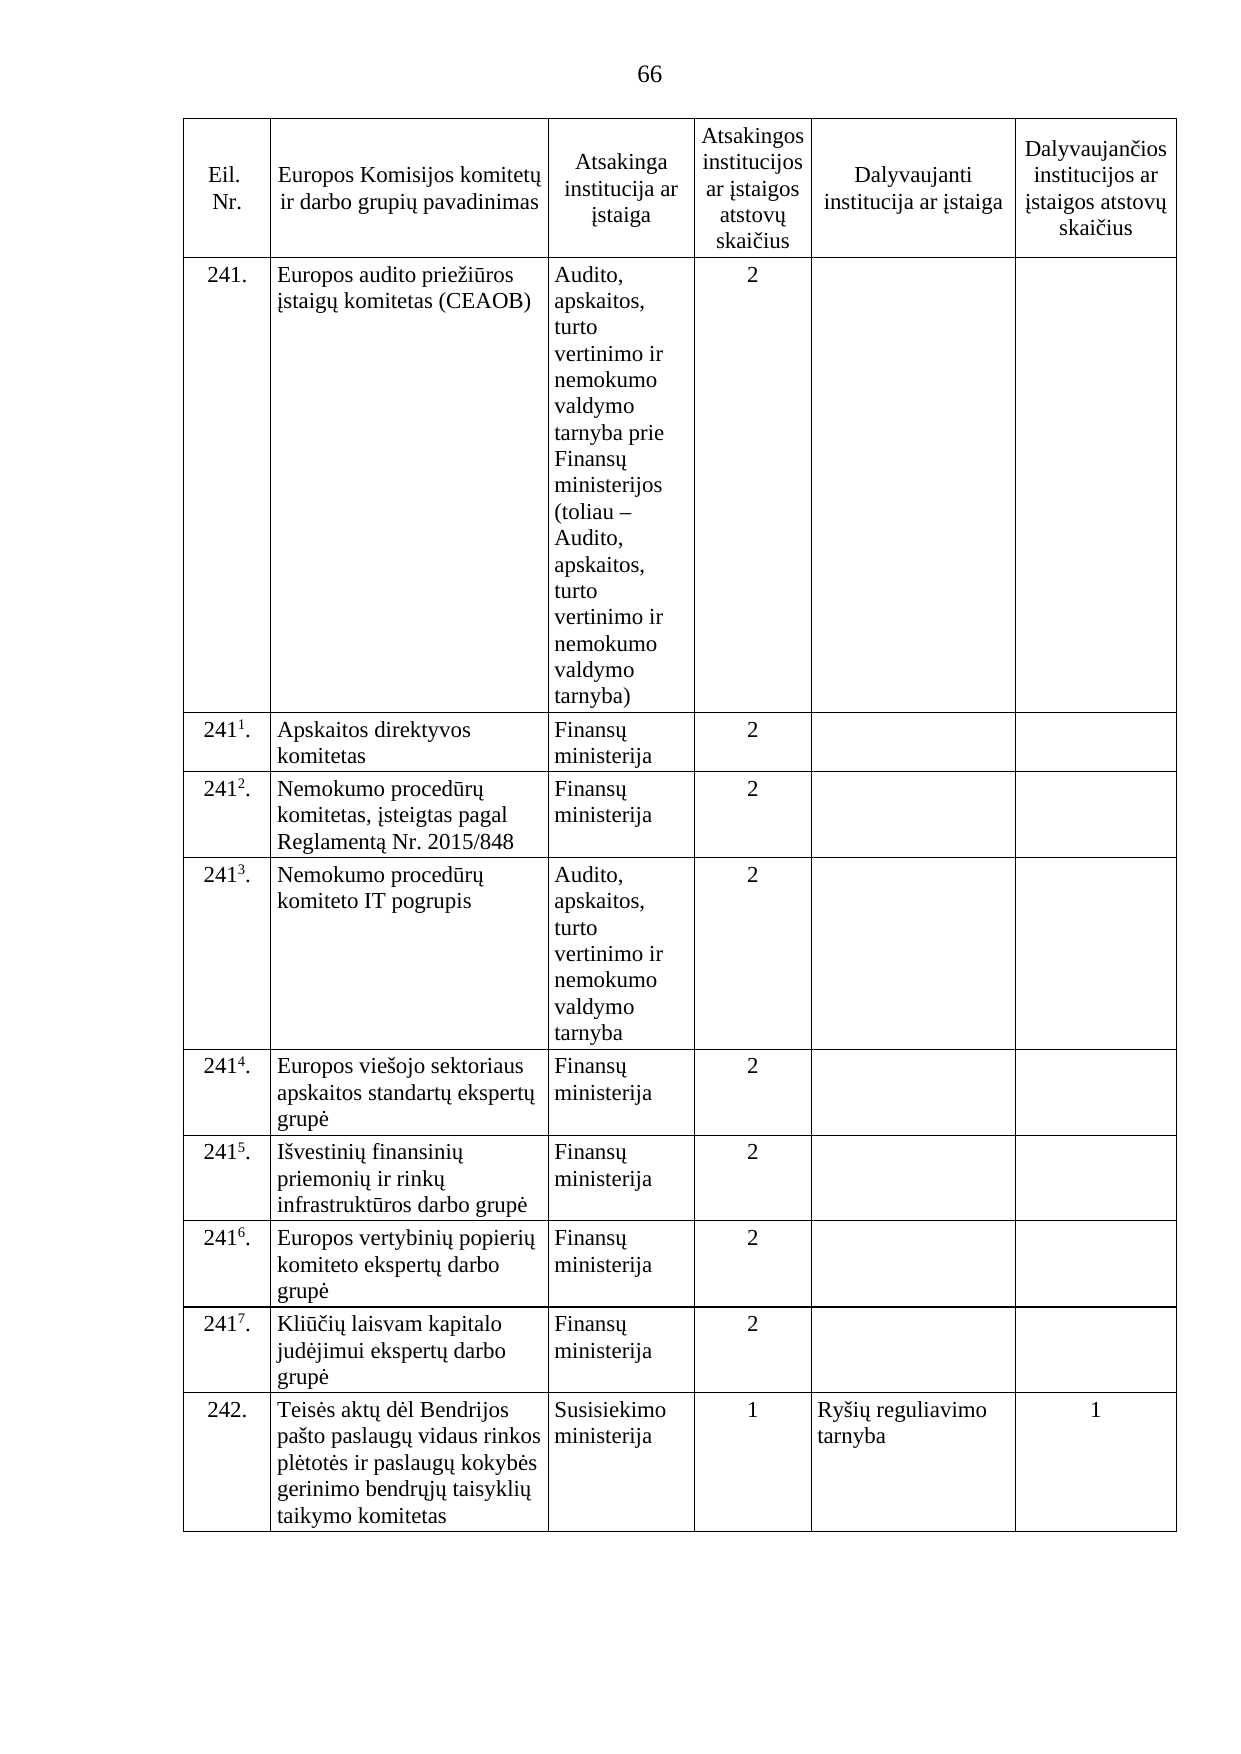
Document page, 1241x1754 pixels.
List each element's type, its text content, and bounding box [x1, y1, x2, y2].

table_cell 2 [695, 258, 811, 712]
table_cell [1177, 257, 1187, 712]
table_cell [812, 1136, 1015, 1220]
table_cell 1 [1016, 1393, 1176, 1531]
table_cell Finansų ministerija [549, 713, 694, 771]
table_cell [1177, 1135, 1187, 1220]
table_cell Susisiekimo ministerija [549, 1393, 694, 1531]
table_cell Audito, apskaitos, turto vertinimo ir nemokumo valdymo tarnyba prie Finansų ministerijos (toliau – Audito, apskaitos, turto vertinimo ir nemokumo valdymo tarnyba) [549, 258, 694, 712]
table_cell 2 [695, 858, 811, 1048]
table_cell Europos viešojo sektoriaus apskaitos standartų ekspertų grupė [271, 1050, 548, 1134]
table_cell Audito, apskaitos, turto vertinimo ir nemokumo valdymo tarnyba [549, 858, 694, 1048]
table_header [1177, 118, 1187, 257]
table_cell [1016, 713, 1176, 771]
table_cell [1016, 1050, 1176, 1134]
table_cell 2415. [184, 1136, 270, 1220]
table_cell [1016, 772, 1176, 857]
table_cell Finansų ministerija [549, 1221, 694, 1306]
table_cell 2411. [184, 713, 270, 771]
table_cell 2416. [184, 1221, 270, 1306]
table_cell [1177, 1392, 1187, 1531]
table_header Dalyvaujančios institucijos ar įstaigos atstovų skaičius [1016, 119, 1176, 257]
table_cell Apskaitos direktyvos komitetas [271, 713, 548, 771]
table_cell [812, 1221, 1015, 1306]
table_cell Finansų ministerija [549, 1050, 694, 1134]
table_cell Teisės aktų dėl Bendrijos pašto paslaugų vidaus rinkos plėtotės ir paslaugų kokybės gerinimo bendrųjų taisyklių taikymo komitetas [271, 1393, 548, 1531]
table_cell [1177, 771, 1187, 857]
table_header Atsakinga institucija ar įstaiga [549, 119, 694, 257]
table_cell [812, 713, 1015, 771]
table_cell [1177, 712, 1187, 771]
table_cell Finansų ministerija [549, 1136, 694, 1220]
table_header Atsakingos institucijos ar įstaigos atstovų skaičius [695, 119, 811, 257]
table_cell Kliūčių laisvam kapitalo judėjimui ekspertų darbo grupė [271, 1308, 548, 1392]
table_cell [1177, 1220, 1187, 1306]
table_cell Nemokumo procedūrų komiteto IT pogrupis [271, 858, 548, 1048]
table_cell [812, 1308, 1015, 1392]
table_cell 2 [695, 1308, 811, 1392]
table_cell 2 [695, 772, 811, 857]
table_header Europos Komisijos komitetų ir darbo grupių pavadinimas [271, 119, 548, 257]
table_cell 2 [695, 1136, 811, 1220]
table_cell Europos vertybinių popierių komiteto ekspertų darbo grupė [271, 1221, 548, 1306]
table_cell [812, 1050, 1015, 1134]
table_cell 241. [184, 258, 270, 712]
table_cell Finansų ministerija [549, 1308, 694, 1392]
table_cell Nemokumo procedūrų komitetas, įsteigtas pagal Reglamentą Nr. 2015/848 [271, 772, 548, 857]
table_cell 2413. [184, 858, 270, 1048]
table_cell [1016, 1136, 1176, 1220]
table_cell [812, 772, 1015, 857]
table_cell 2 [695, 1050, 811, 1134]
table_cell Išvestinių finansinių priemonių ir rinkų infrastruktūros darbo grupė [271, 1136, 548, 1220]
table_cell Ryšių reguliavimo tarnyba [812, 1393, 1015, 1531]
table_cell 2412. [184, 772, 270, 857]
table_cell [1016, 1308, 1176, 1392]
table_cell 242. [184, 1393, 270, 1531]
table_cell 2 [695, 713, 811, 771]
table_cell 2 [695, 1221, 811, 1306]
table_cell Europos audito priežiūros įstaigų komitetas (CEAOB) [271, 258, 548, 712]
table_cell [812, 858, 1015, 1048]
table_cell [1016, 258, 1176, 712]
table_cell 2414. [184, 1050, 270, 1134]
table_cell 2417. [184, 1308, 270, 1392]
table_cell [1177, 1049, 1187, 1134]
table_cell [1016, 1221, 1176, 1306]
table_cell 1 [695, 1393, 811, 1531]
table_cell [1177, 857, 1187, 1048]
table_cell Finansų ministerija [549, 772, 694, 857]
table_cell [812, 258, 1015, 712]
table_cell [1016, 858, 1176, 1048]
table_header Dalyvaujanti institucija ar įstaiga [812, 119, 1015, 257]
table_header Eil. Nr. [184, 119, 270, 257]
table_cell [1177, 1306, 1187, 1392]
